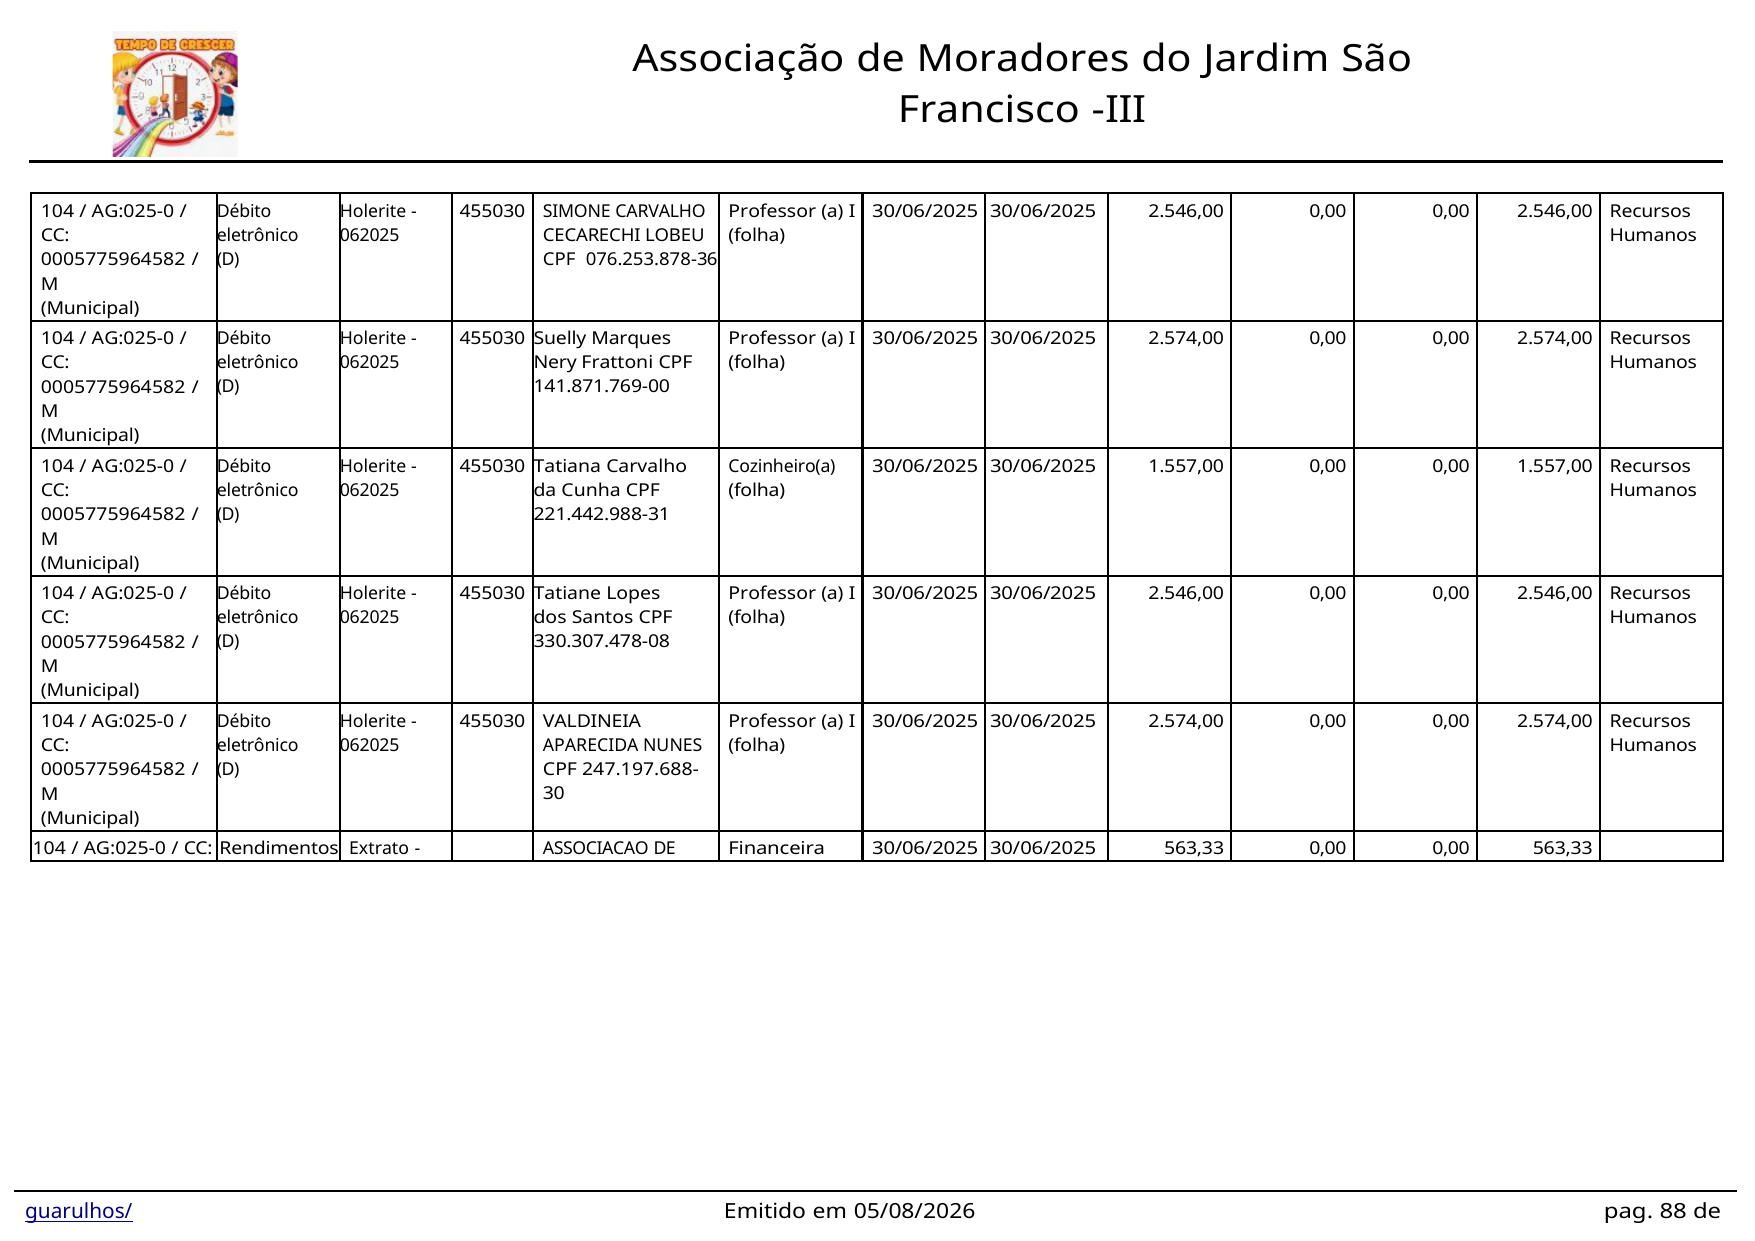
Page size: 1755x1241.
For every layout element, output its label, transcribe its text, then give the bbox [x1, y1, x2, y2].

table_cell 30/06/2025 [864, 577, 984, 702]
table_cell 563,33 [1109, 832, 1230, 860]
table_cell 0,00 [1355, 194, 1476, 319]
table_cell Cozinheiro(a) (folha) [720, 449, 861, 574]
table_cell 104 / AG:025-0 / CC: 0005775964582 / M (Municipal) [32, 322, 216, 447]
table_cell 30/06/2025 [986, 577, 1107, 702]
table_cell 563,33 [1478, 832, 1599, 860]
table_cell 30/06/2025 [986, 322, 1107, 447]
table_cell 2.574,00 [1478, 704, 1599, 829]
table_cell Professor (a) I (folha) [720, 704, 861, 829]
table_cell 2.574,00 [1109, 322, 1230, 447]
table_cell Recursos Humanos [1601, 577, 1722, 702]
table_cell Tatiana Carvalho da Cunha CPF 221.442.988-31 [534, 449, 718, 574]
table_cell 30/06/2025 [986, 194, 1107, 319]
table_cell 0,00 [1232, 194, 1353, 319]
table_cell 0,00 [1232, 577, 1353, 702]
table_cell Débito eletrônico (D) [218, 704, 339, 829]
table_cell 0,00 [1355, 832, 1476, 860]
table_cell Financeira [720, 832, 861, 860]
table_cell Holerite - 062025 [341, 322, 451, 447]
table_cell 30/06/2025 [864, 322, 984, 447]
table_cell 455030 [453, 577, 532, 702]
table_cell 0,00 [1355, 704, 1476, 829]
table_cell Recursos Humanos [1601, 449, 1722, 574]
table_cell 104 / AG:025-0 / CC: 0005775964582 / M (Municipal) [32, 194, 216, 319]
table_cell Holerite - 062025 [341, 449, 451, 574]
table_cell 104 / AG:025-0 / CC: [32, 832, 216, 860]
table_cell 104 / AG:025-0 / CC: 0005775964582 / M (Municipal) [32, 704, 216, 829]
table_cell Rendimentos [218, 832, 339, 860]
table_cell 455030 [453, 194, 532, 319]
table_cell 104 / AG:025-0 / CC: 0005775964582 / M (Municipal) [32, 449, 216, 574]
table_cell 0,00 [1355, 449, 1476, 574]
table_cell 0,00 [1232, 832, 1353, 860]
table_cell 0,00 [1232, 322, 1353, 447]
table_cell [1601, 832, 1722, 860]
table_cell 30/06/2025 [986, 704, 1107, 829]
table_cell 30/06/2025 [864, 449, 984, 574]
table_cell 455030 [453, 322, 532, 447]
table_cell Débito eletrônico (D) [218, 194, 339, 319]
table_cell 0,00 [1232, 449, 1353, 574]
table_cell 30/06/2025 [864, 704, 984, 829]
table_cell ASSOCIACAO DE [534, 832, 718, 860]
table_cell 2.546,00 [1478, 194, 1599, 319]
table_cell Recursos Humanos [1601, 322, 1722, 447]
table_cell Holerite - 062025 [341, 704, 451, 829]
table_cell 1.557,00 [1478, 449, 1599, 574]
table_cell 2.574,00 [1478, 322, 1599, 447]
table_cell 30/06/2025 [864, 194, 984, 319]
table_cell Débito eletrônico (D) [218, 322, 339, 447]
table_cell Holerite - 062025 [341, 194, 451, 319]
table_cell [453, 832, 532, 860]
table_cell SIMONE CARVALHO CECARECHI LOBEU CPF 076.253.878-36 [534, 194, 718, 319]
table_cell Holerite - 062025 [341, 577, 451, 702]
table_cell 2.574,00 [1109, 704, 1230, 829]
table_cell Professor (a) I (folha) [720, 577, 861, 702]
table_cell Professor (a) I (folha) [720, 322, 861, 447]
table_cell 30/06/2025 [864, 832, 984, 860]
table_cell VALDINEIA APARECIDA NUNES CPF 247.197.688-30 [534, 704, 718, 829]
table_cell Débito eletrônico (D) [218, 577, 339, 702]
table_cell Extrato - [341, 832, 451, 860]
table_cell 30/06/2025 [986, 449, 1107, 574]
table_cell Tatiane Lopes dos Santos CPF 330.307.478-08 [534, 577, 718, 702]
table_cell 1.557,00 [1109, 449, 1230, 574]
table_cell 104 / AG:025-0 / CC: 0005775964582 / M (Municipal) [32, 577, 216, 702]
table_cell Débito eletrônico (D) [218, 449, 339, 574]
table_cell Suelly Marques Nery Frattoni CPF 141.871.769-00 [534, 322, 718, 447]
table_cell 2.546,00 [1478, 577, 1599, 702]
table_cell 0,00 [1355, 322, 1476, 447]
table_cell 0,00 [1355, 577, 1476, 702]
table_cell 455030 [453, 449, 532, 574]
table_cell 2.546,00 [1109, 194, 1230, 319]
table_cell 30/06/2025 [986, 832, 1107, 860]
table_cell 0,00 [1232, 704, 1353, 829]
table_cell Recursos Humanos [1601, 194, 1722, 319]
table_cell Recursos Humanos [1601, 704, 1722, 829]
table_cell Professor (a) I (folha) [720, 194, 861, 319]
table_cell 455030 [453, 704, 532, 829]
table_cell 2.546,00 [1109, 577, 1230, 702]
